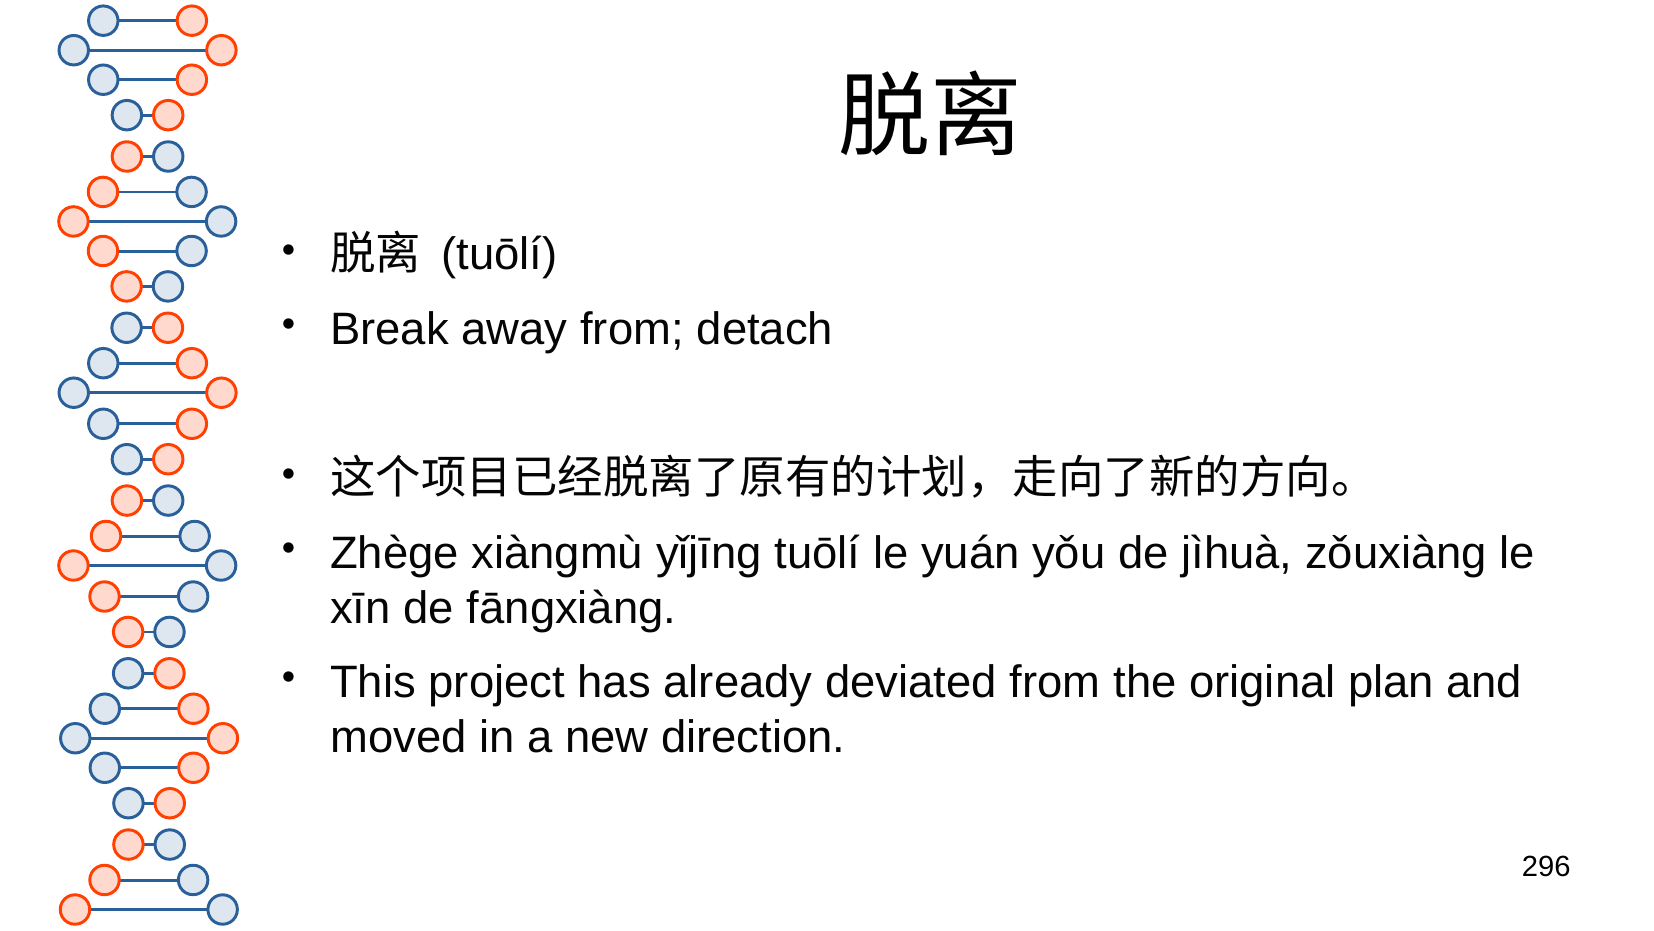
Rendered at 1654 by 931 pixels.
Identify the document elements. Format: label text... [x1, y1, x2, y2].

title 脱离 [265, 35, 1595, 189]
list 脱离 (tuōlí) Break away from; detach 这个项目已经脱离了原有的计划，走向了新的方向。 Zhège xiàngmù yǐjīng tuōlí le yuán yǒu de jìhuà, zǒuxiàng le xīn de fāngxiàng. This project has already deviated from the original plan and moved in a new direction. [265, 224, 1595, 764]
